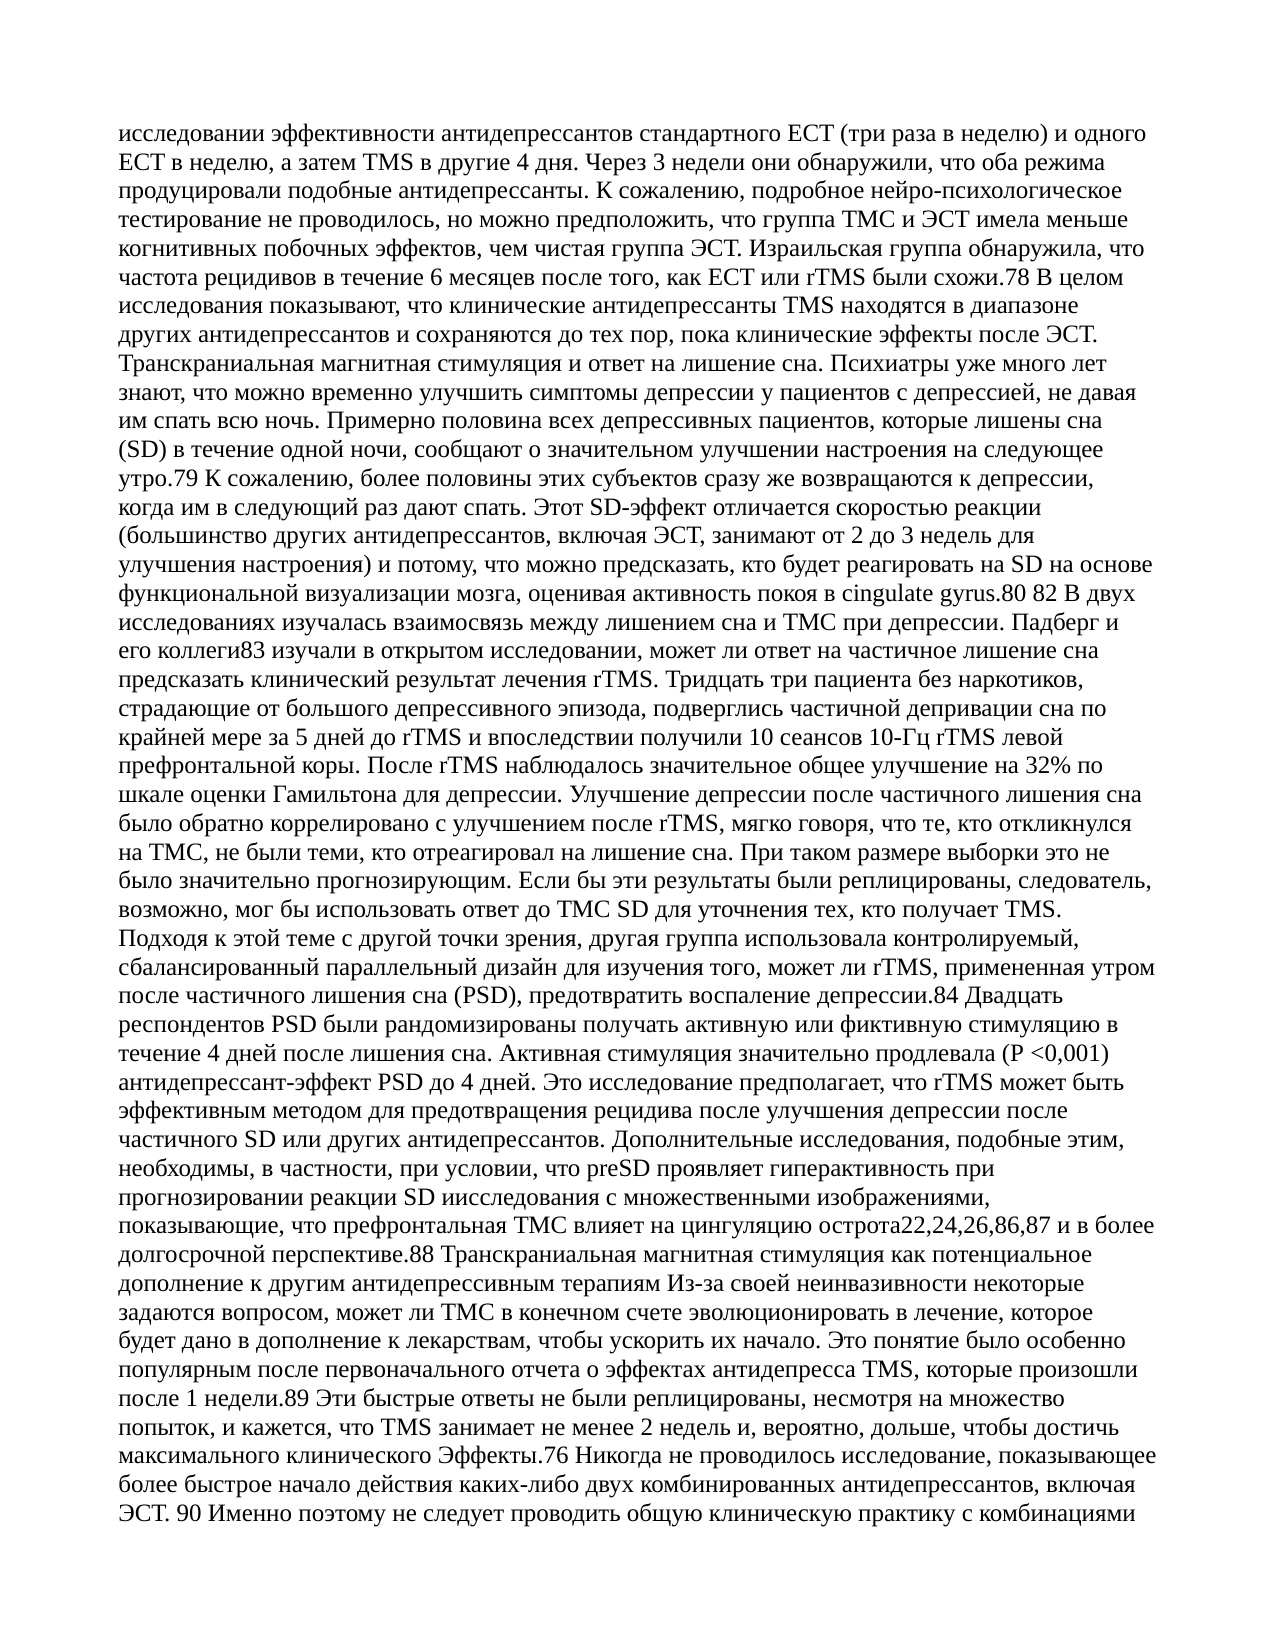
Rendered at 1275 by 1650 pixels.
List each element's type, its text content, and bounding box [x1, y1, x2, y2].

text исследовании эффективности антидепрессантов стандартного ECT (три раза в неделю) и одного ECT в неделю, а затем TMS в другие 4 дня. Через 3 недели они обнаружили, что оба режима продуцировали подобные антидепрессанты. К сожалению, подробное нейро-психологическое тестирование не проводилось, но можно предположить, что группа ТМС и ЭСТ имела меньше когнитивных побочных эффектов, чем чистая группа ЭСТ. Израильская группа обнаружила, что частота рецидивов в течение 6 месяцев после того, как ECT или rTMS были схожи.78 В целом исследования показывают, что клинические антидепрессанты TMS находятся в диапазоне других антидепрессантов и сохраняются до тех пор, пока клинические эффекты после ЭСТ. Транскраниальная магнитная стимуляция и ответ на лишение сна. Психиатры уже много лет знают, что можно временно улучшить симптомы депрессии у пациентов с депрессией, не давая им спать всю ночь. Примерно половина всех депрессивных пациентов, которые лишены сна (SD) в течение одной ночи, сообщают о значительном улучшении настроения на следующее утро.79 К сожалению, более половины этих субъектов сразу же возвращаются к депрессии, когда им в следующий раз дают спать. Этот SD-эффект отличается скоростью реакции (большинство других антидепрессантов, включая ЭСТ, занимают от 2 до 3 недель для улучшения настроения) и потому, что можно предсказать, кто будет реагировать на SD на основе функциональной визуализации мозга, оценивая активность покоя в cingulate gyrus.80 82 В двух исследованиях изучалась взаимосвязь между лишением сна и ТМС при депрессии. Падберг и его коллеги83 изучали в открытом исследовании, может ли ответ на частичное лишение сна предсказать клинический результат лечения rTMS. Тридцать три пациента без наркотиков, страдающие от большого депрессивного эпизода, подверглись частичной депривации сна по крайней мере за 5 дней до rTMS и впоследствии получили 10 сеансов 10-Гц rTMS левой префронтальной коры. После rTMS наблюдалось значительное общее улучшение на 32% по шкале оценки Гамильтона для депрессии. Улучшение депрессии после частичного лишения сна было обратно коррелировано с улучшением после rTMS, мягко говоря, что те, кто откликнулся на ТМС, не были теми, кто отреагировал на лишение сна. При таком размере выборки это не было значительно прогнозирующим. Если бы эти результаты были реплицированы, следователь, возможно, мог бы использовать ответ до ТМС SD для уточнения тех, кто получает TMS. Подходя к этой теме с другой точки зрения, другая группа использовала контролируемый, сбалансированный параллельный дизайн для изучения того, может ли rTMS, примененная утром после частичного лишения сна (PSD), предотвратить воспаление депрессии.84 Двадцать респондентов PSD были рандомизированы получать активную или фиктивную стимуляцию в течение 4 дней после лишения сна. Активная стимуляция значительно продлевала (Р <0,001) антидепрессант-эффект PSD до 4 дней. Это исследование предполагает, что rTMS может быть эффективным методом для предотвращения рецидива после улучшения депрессии после частичного SD или других антидепрессантов. Дополнительные исследования, подобные этим, необходимы, в частности, при условии, что preSD проявляет гиперактивность при прогнозировании реакции SD иисследования с множественными изображениями, показывающие, что префронтальная ТМС влияет на цингуляцию острота22,24,26,86,87 и в более долгосрочной перспективе.88 Транскраниальная магнитная стимуляция как потенциальное дополнение к другим антидепрессивным терапиям Из-за своей неинвазивности некоторые задаются вопросом, может ли ТМС в конечном счете эволюционировать в лечение, которое будет дано в дополнение к лекарствам, чтобы ускорить их начало. Это понятие было особенно популярным после первоначального отчета о эффектах антидепресса TMS, которые произошли после 1 недели.89 Эти быстрые ответы не были реплицированы, несмотря на множество попыток, и кажется, что TMS занимает не менее 2 недель и, вероятно, дольше, чтобы достичь максимального клинического Эффекты.76 Никогда не проводилось исследование, показывающее более быстрое начало действия каких-либо двух комбинированных антидепрессантов, включая ЭСТ. 90 Именно поэтому не следует проводить общую клиническую практику с комбинациями [118, 118, 1157, 1527]
